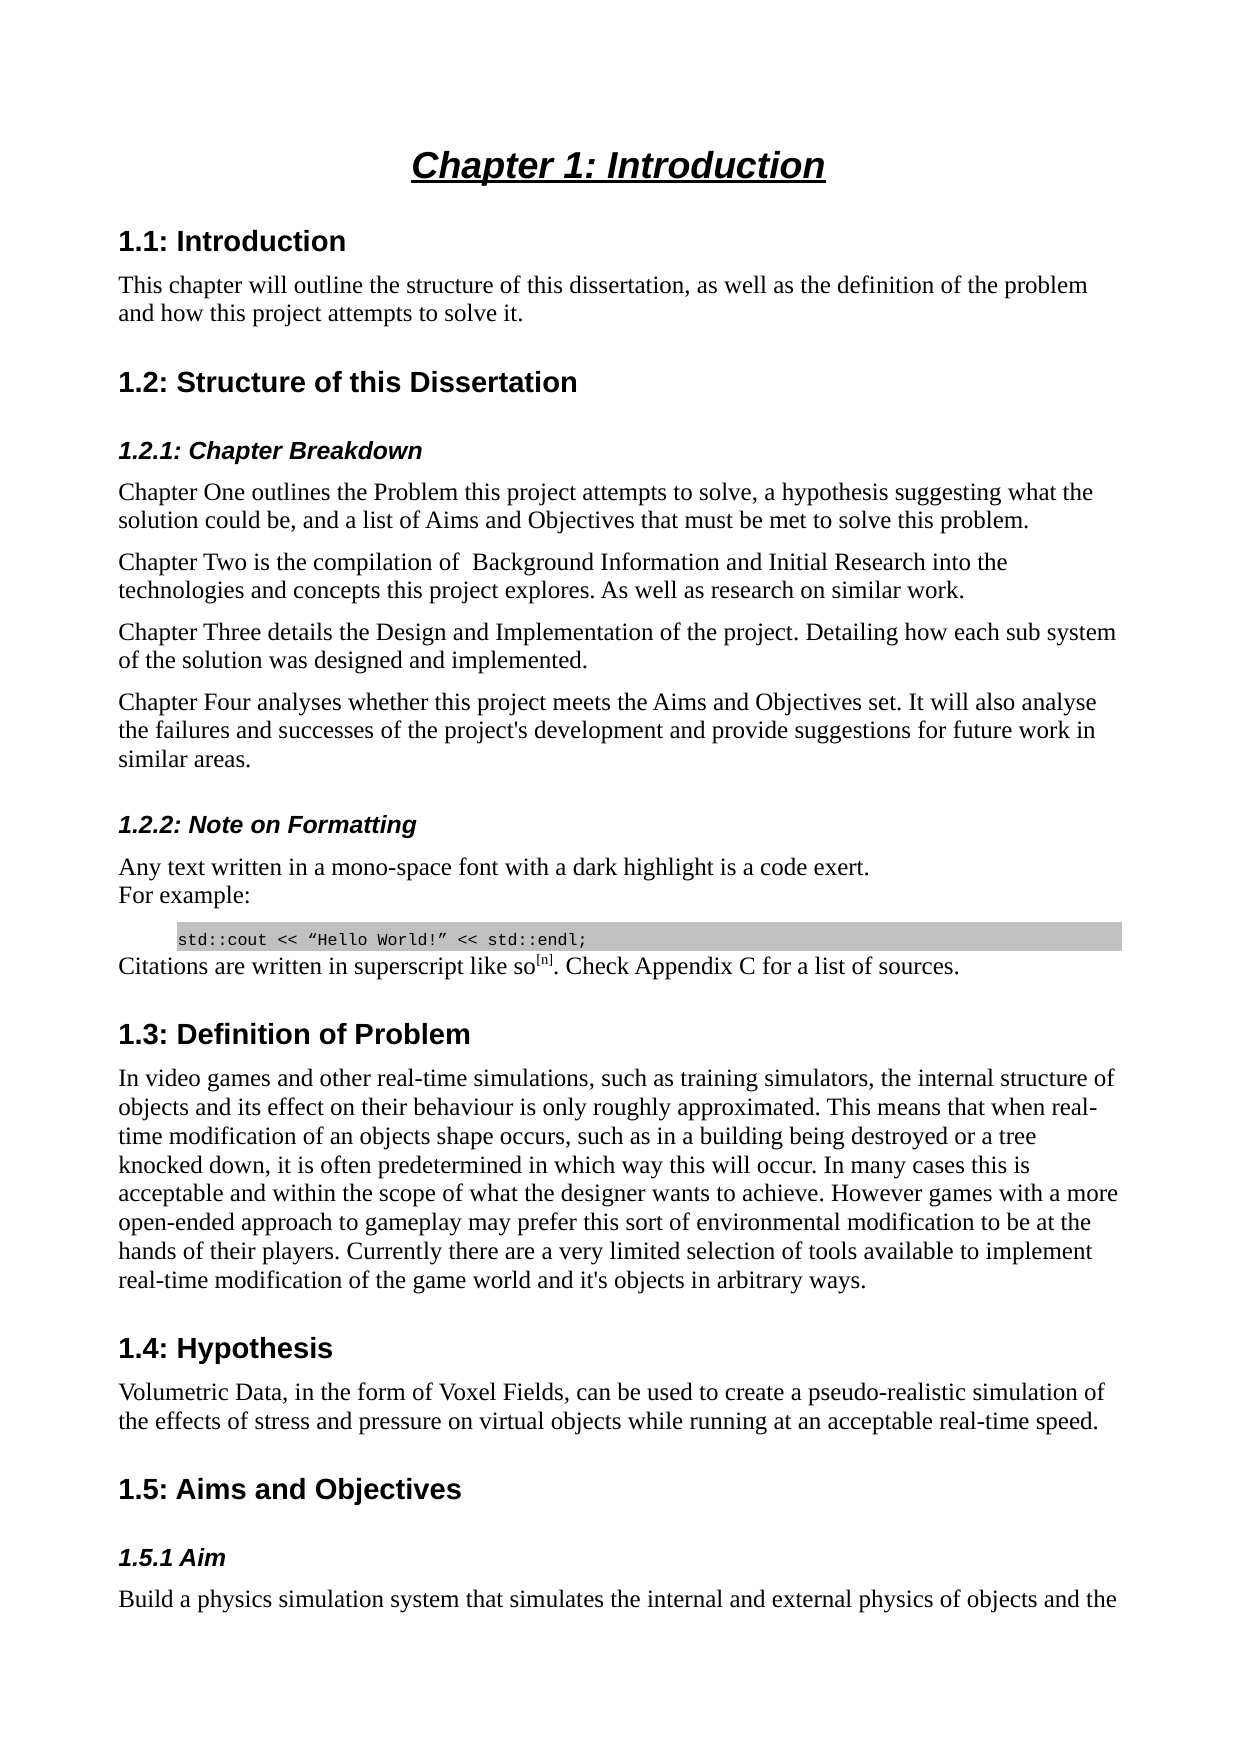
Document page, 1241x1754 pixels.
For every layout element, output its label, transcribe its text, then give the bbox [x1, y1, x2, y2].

text Build a physics simulation system that simulates the internal and external physics of objects and the [118, 1584, 1122, 1613]
subtitle 1.2.2: Note on Formatting [118, 811, 1122, 839]
text This chapter will outline the structure of this dissertation, as well as the definition of the problem and how this project attempts to solve it. [118, 270, 1122, 327]
subtitle 1.2.1: Chapter Breakdown [118, 436, 1122, 464]
text Chapter Two is the compilation of Background Information and Initial Research into the technologies and concepts this project explores. As well as research on similar work. [118, 547, 1122, 604]
subtitle 1.1: Introduction [118, 224, 1122, 257]
text In video games and other real-time simulations, such as training simulators, the internal structure of objects and its effect on their behaviour is only roughly approximated. This means that when real-time modification of an objects shape occurs, such as in a building being destroyed or a tree knocked down, it is often predetermined in which way this will occur. In many cases this is acceptable and within the scope of what the designer wants to achieve. However games with a more open-ended approach to gameplay may prefer this sort of environmental modification to be at the hands of their players. Currently there are a very limited selection of tools available to implement real-time modification of the game world and it's objects in arbitrary ways. [118, 1063, 1122, 1293]
subtitle 1.3: Definition of Problem [118, 1017, 1122, 1051]
subtitle 1.5: Aims and Objectives [118, 1472, 1122, 1506]
text Chapter One outlines the Problem this project attempts to solve, a hypothesis suggesting what the solution could be, and a list of Aims and Objectives that must be met to solve this problem. [118, 477, 1122, 534]
subtitle 1.4: Hypothesis [118, 1331, 1122, 1364]
text Chapter Three details the Design and Implementation of the project. Detailing how each sub system of the solution was designed and implemented. [118, 617, 1122, 674]
text Chapter Four analyses whether this project meets the Aims and Objectives set. It will also analyse the failures and successes of the project's development and provide suggestions for future work in similar areas. [118, 687, 1122, 773]
text Any text written in a mono-space font with a dark highlight is a code exert. For example: [118, 852, 1122, 909]
subtitle 1.5.1 Aim [118, 1543, 1122, 1572]
text Volumetric Data, in the form of Voxel Fields, can be used to create a pseudo-realistic simulation of the effects of stress and pressure on virtual objects while running at an acceptable real-time speed. [118, 1377, 1122, 1434]
text std::cout << “Hello World!” << std::endl; [177, 922, 1122, 951]
subtitle 1.2: Structure of this Dissertation [118, 365, 1122, 398]
text Citations are written in superscript like so[n]. Check Appendix C for a list of sources. [118, 951, 1122, 980]
subtitle Chapter 1: Introduction [118, 143, 1122, 186]
